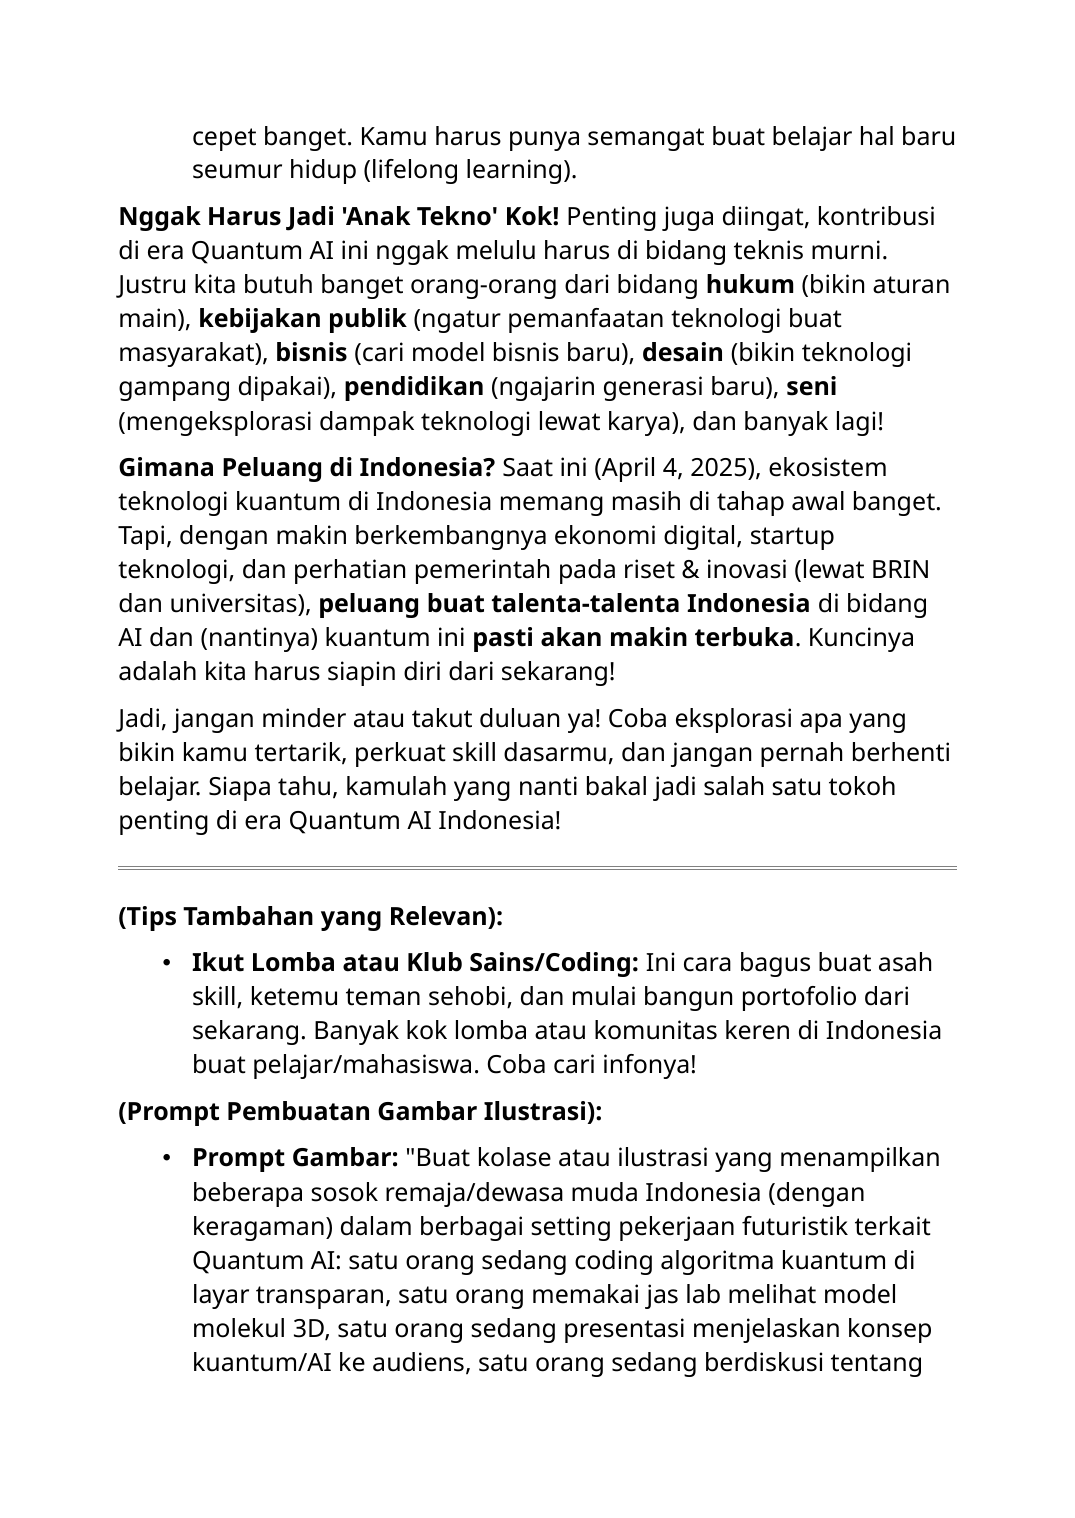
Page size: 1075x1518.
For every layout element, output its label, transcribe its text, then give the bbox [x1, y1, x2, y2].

text (Tips Tambahan yang Relevan): [118, 898, 957, 932]
text Gimana Peluang di Indonesia? Saat ini (April 4, 2025), ekosistem teknologi kuantum di Indonesia memang masih di tahap awal banget. Tapi, dengan makin berkembangnya ekonomi digital, startup teknologi, dan perhatian pemerintah pada riset & inovasi (lewat BRIN dan universitas), peluang buat talenta-talenta Indonesia di bidang AI dan (nantinya) kuantum ini pasti akan makin terbuka. Kuncinya adalah kita harus siapin diri dari sekarang! [118, 450, 957, 688]
list cepet banget. Kamu harus punya semangat buat belajar hal baru seumur hidup (lifelong learning). [162, 118, 957, 186]
text Nggak Harus Jadi 'Anak Tekno' Kok! Penting juga diingat, kontribusi di era Quantum AI ini nggak melulu harus di bidang teknis murni. Justru kita butuh banget orang-orang dari bidang hukum (bikin aturan main), kebijakan publik (ngatur pemanfaatan teknologi buat masyarakat), bisnis (cari model bisnis baru), desain (bikin teknologi gampang dipakai), pendidikan (ngajarin generasi baru), seni (mengeksplorasi dampak teknologi lewat karya), dan banyak lagi! [118, 199, 957, 437]
list Ikut Lomba atau Klub Sains/Coding: Ini cara bagus buat asah skill, ketemu teman sehobi, dan mulai bangun portofolio dari sekarang. Banyak kok lomba atau komunitas keren di Indonesia buat pelajar/mahasiswa. Coba cari infonya! [162, 945, 957, 1081]
text (Prompt Pembuatan Gambar Ilustrasi): [118, 1093, 957, 1128]
list Prompt Gambar: "Buat kolase atau ilustrasi yang menampilkan beberapa sosok remaja/dewasa muda Indonesia (dengan keragaman) dalam berbagai setting pekerjaan futuristik terkait Quantum AI: satu orang sedang coding algoritma kuantum di layar transparan, satu orang memakai jas lab melihat model molekul 3D, satu orang sedang presentasi menjelaskan konsep kuantum/AI ke audiens, satu orang sedang berdiskusi tentang [162, 1140, 957, 1378]
text Jadi, jangan minder atau takut duluan ya! Coba eksplorasi apa yang bikin kamu tertarik, perkuat skill dasarmu, dan jangan pernah berhenti belajar. Siapa tahu, kamulah yang nanti bakal jadi salah satu tokoh penting di era Quantum AI Indonesia! [118, 701, 957, 837]
